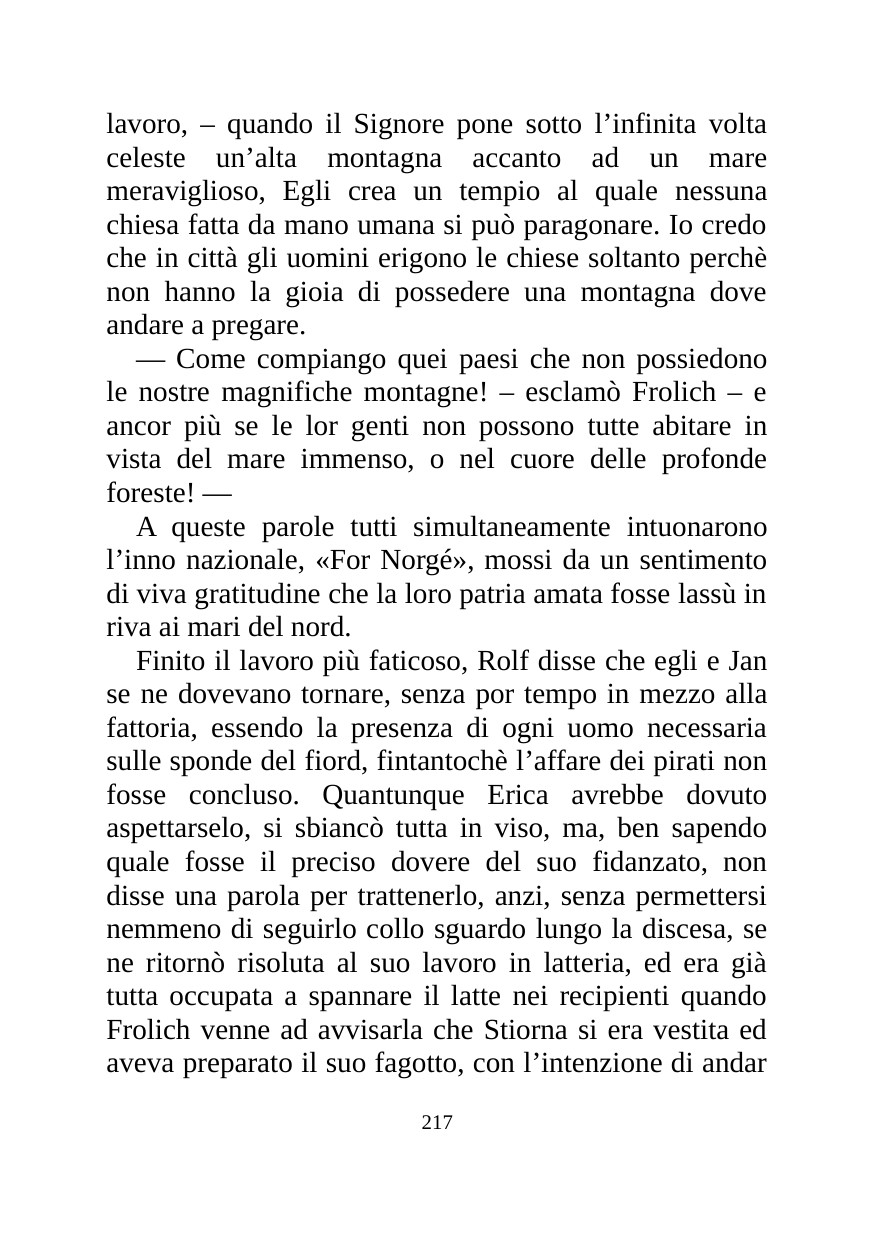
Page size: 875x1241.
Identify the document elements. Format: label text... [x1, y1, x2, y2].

text Finito il lavoro più faticoso, Rolf disse che egli e Jan se ne dovevano tornare, senza por tempo in mezzo alla fattoria, essendo la presenza di ogni uomo necessaria sulle sponde del fiord, fintantochè l’affare dei pirati non fosse concluso. Quantunque Erica avrebbe dovuto aspettarselo, si sbiancò tutta in viso, ma, ben sapendo quale fosse il preciso dovere del suo fidanzato, non disse una parola per trattenerlo, anzi, senza permettersi nemmeno di seguirlo collo sguardo lungo la discesa, se ne ritornò risoluta al suo lavoro in latteria, ed era già tutta occupata a spannare il latte nei recipienti quando Frolich venne ad avvisarla che Stiorna si era vestita ed aveva preparato il suo fagotto, con l’intenzione di andar [106, 643, 768, 1079]
text — Come compiango quei paesi che non possiedono le nostre magnifiche montagne! – esclamò Frolich – e ancor più se le lor genti non possono tutte abitare in vista del mare immenso, o nel cuore delle profonde foreste! — [106, 341, 768, 509]
text lavoro, – quando il Signore pone sotto l’infinita volta celeste un’alta montagna accanto ad un mare meraviglioso, Egli crea un tempio al quale nessuna chiesa fatta da mano umana si può paragonare. Io credo che in città gli uomini erigono le chiese soltanto perchè non hanno la gioia di possedere una montagna dove andare a pregare. [106, 106, 768, 341]
text A queste parole tutti simultaneamente intuonarono l’inno nazionale, «For Norgé», mossi da un sentimento di viva gratitudine che la loro patria amata fosse lassù in riva ai mari del nord. [106, 509, 768, 643]
